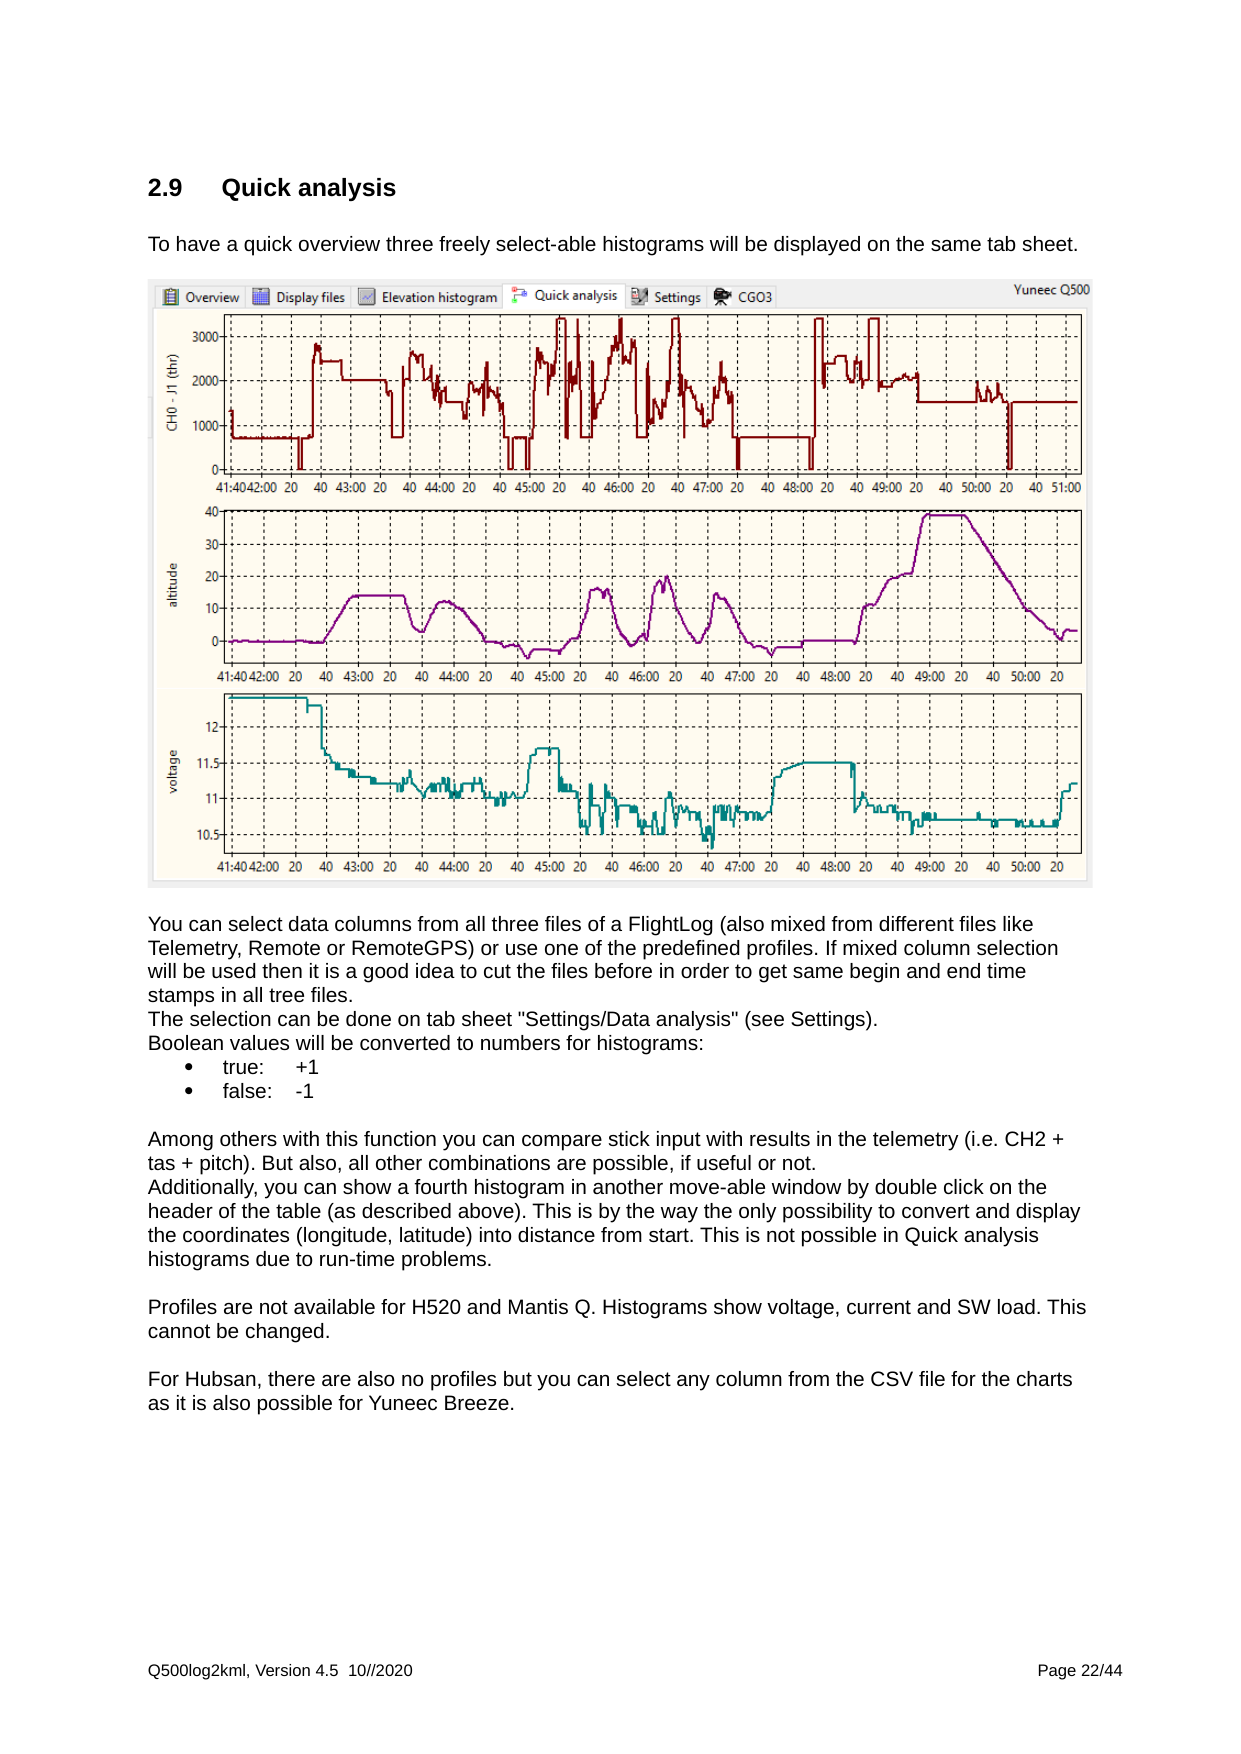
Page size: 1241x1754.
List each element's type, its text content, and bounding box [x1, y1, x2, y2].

text You can select data columns from all three files of a FlightLog (also mixed from different files like Telemetry, Remote or RemoteGPS) or use one of the predefined profiles. If mixed column selection will be used then it is a good idea to cut the files before in order to get same begin and end time stamps in all tree files. [148, 911, 1093, 1007]
text Profiles are not available for H520 and Mantis Q. Histograms show voltage, current and SW load. This cannot be changed. [148, 1295, 1093, 1343]
list true: +1 [185, 1055, 1093, 1079]
text To have a quick overview three freely select-able histograms will be displayed on the same tab sheet. [148, 232, 1093, 256]
text The selection can be done on tab sheet "Settings/Data analysis" (see Settings). [148, 1007, 1093, 1031]
picture [147, 279, 1093, 888]
text Among others with this function you can compare stick input with results in the telemetry (i.e. CH2 + tas + pitch). But also, all other combinations are possible, if useful or not. [148, 1127, 1093, 1175]
list false: -1 [185, 1079, 1093, 1103]
text Additionally, you can show a fourth histogram in another move-able window by double click on the header of the table (as described above). This is by the way the only possibility to convert and display the coordinates (longitude, latitude) into distance from start. This is not possible in Quick analysis histograms due to run-time problems. [148, 1175, 1093, 1271]
text For Hubsan, there are also no profiles but you can select any column from the CSV file for the charts as it is also possible for Yuneec Breeze. [148, 1367, 1093, 1415]
subtitle Quick analysis [148, 173, 1093, 201]
text Boolean values will be converted to numbers for histograms: [148, 1031, 1093, 1055]
